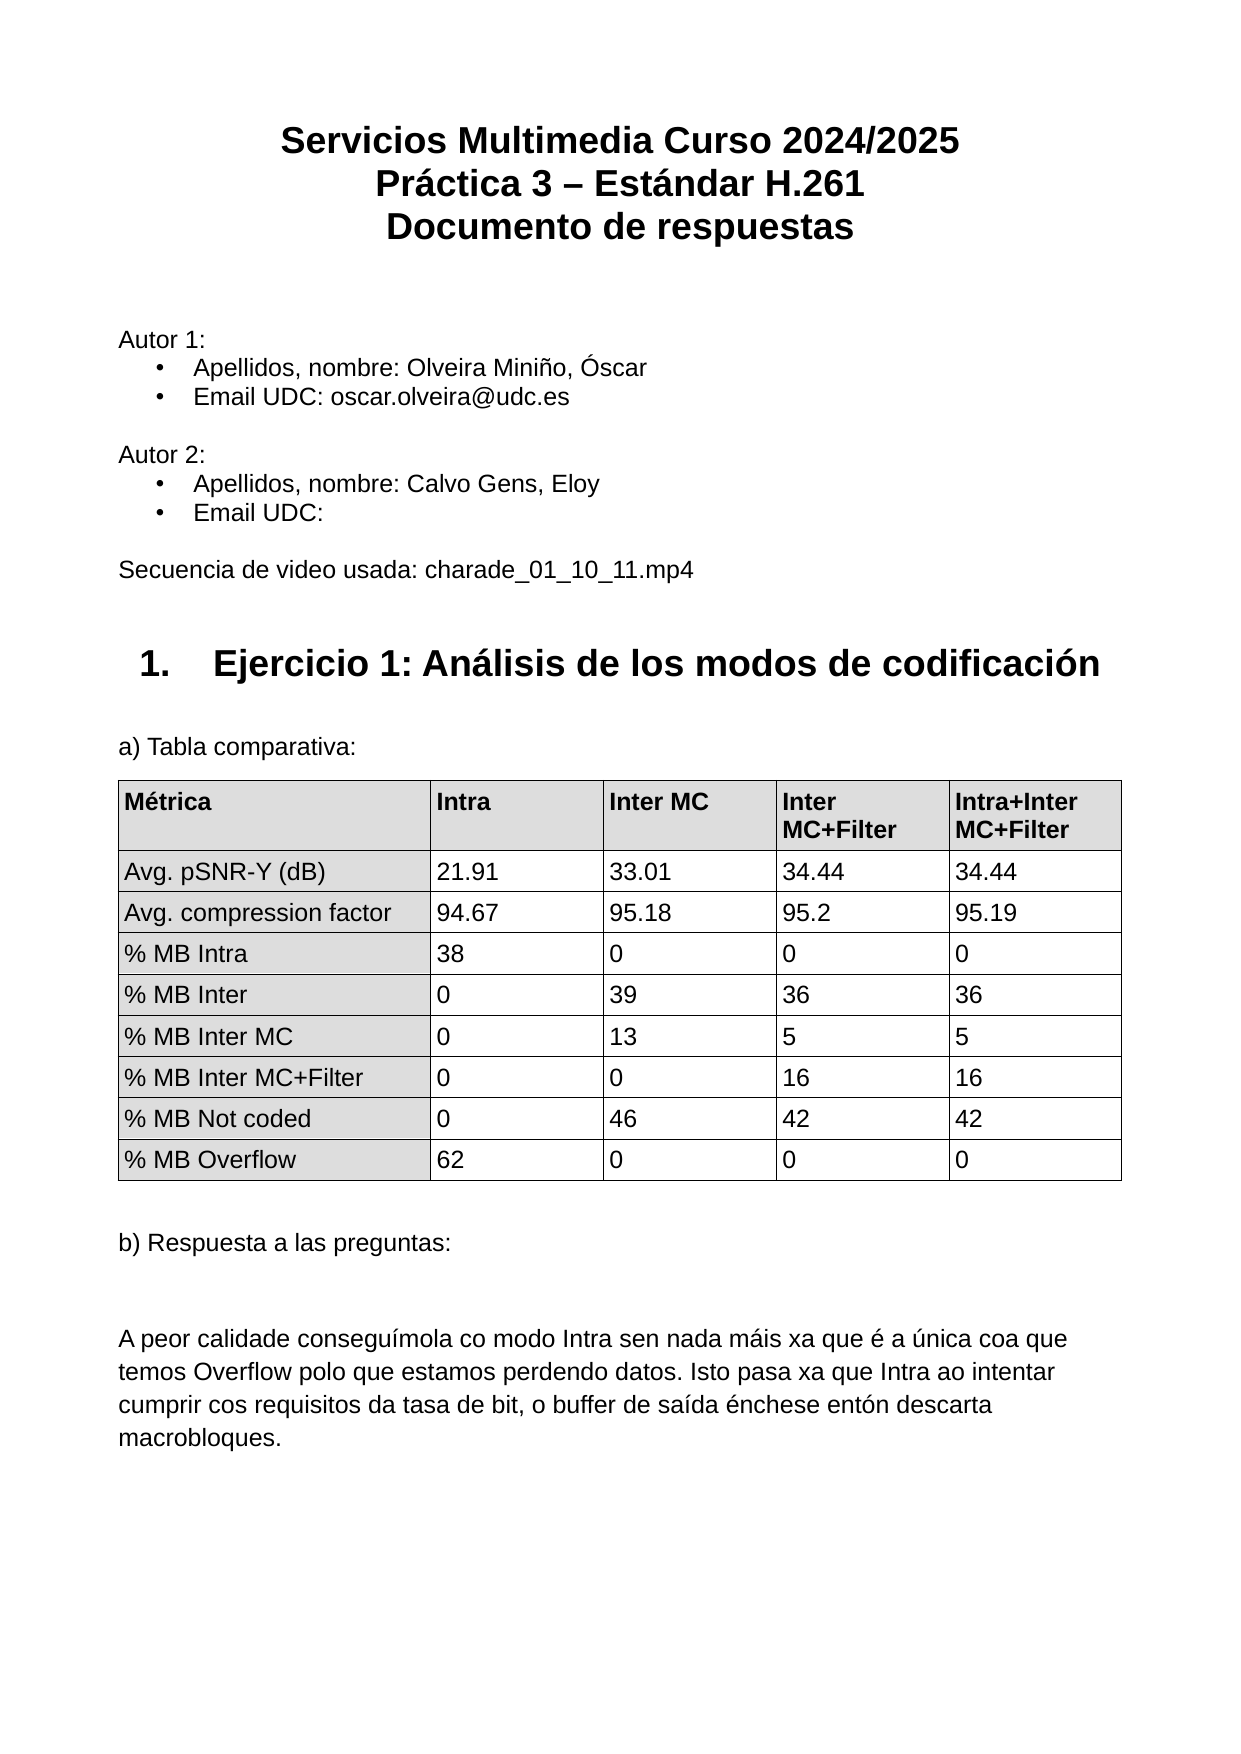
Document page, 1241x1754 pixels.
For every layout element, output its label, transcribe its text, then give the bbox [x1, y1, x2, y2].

table_cell 0 [431, 1057, 603, 1097]
table_cell Avg. compression factor [119, 892, 430, 932]
table_cell % MB Not coded [119, 1098, 430, 1138]
table_cell 0 [431, 975, 603, 1015]
table_cell 0 [777, 1140, 949, 1180]
table_cell 0 [950, 1140, 1121, 1180]
table_cell 94.67 [431, 892, 603, 932]
text a) Tabla comparativa: [118, 732, 1122, 761]
table_header Inter MC [604, 781, 776, 850]
list Apellidos, nombre: Calvo Gens, Eloy [156, 469, 1122, 497]
table_cell 0 [604, 933, 776, 973]
text A peor calidade conseguímola co modo Intra sen nada máis xa que é a única coa que temos Overflow polo que estamos perdendo datos. Isto pasa xa que Intra ao intentar cumprir cos requisitos da tasa de bit, o buffer de saída énchese entón descarta macrobloques. [118, 1323, 1122, 1451]
table_cell 0 [950, 933, 1121, 973]
text Documento de respuestas [118, 204, 1122, 247]
table_cell 13 [604, 1016, 776, 1056]
table_cell 36 [777, 975, 949, 1015]
table_cell 34.44 [777, 851, 949, 891]
list Email UDC: oscar.olveira@udc.es [156, 382, 1122, 411]
table_cell 42 [950, 1098, 1121, 1138]
table_cell 16 [950, 1057, 1121, 1097]
table_cell % MB Inter MC+Filter [119, 1057, 430, 1097]
table_cell 0 [604, 1140, 776, 1180]
text Autor 2: [118, 440, 1122, 469]
table_cell Avg. pSNR-Y (dB) [119, 851, 430, 891]
table_cell 39 [604, 975, 776, 1015]
table_cell % MB Intra [119, 933, 430, 973]
text b) Respuesta a las preguntas: [118, 1228, 1122, 1257]
table_cell % MB Inter MC [119, 1016, 430, 1056]
table_cell 95.18 [604, 892, 776, 932]
text Autor 1: [118, 325, 1122, 353]
table_cell 34.44 [950, 851, 1121, 891]
list Email UDC: [156, 497, 1122, 526]
table_header Métrica [119, 781, 430, 850]
table_cell 21.91 [431, 851, 603, 891]
table_cell 0 [777, 933, 949, 973]
table_header Intra [431, 781, 603, 850]
table_cell 0 [431, 1098, 603, 1138]
table_cell 36 [950, 975, 1121, 1015]
table_cell 5 [950, 1016, 1121, 1056]
table_cell 62 [431, 1140, 603, 1180]
table_cell 95.2 [777, 892, 949, 932]
text Servicios Multimedia Curso 2024/2025 [118, 118, 1122, 161]
table_cell 0 [604, 1057, 776, 1097]
table_cell 42 [777, 1098, 949, 1138]
table_cell 95.19 [950, 892, 1121, 932]
table_cell 38 [431, 933, 603, 973]
table_header Inter MC+Filter [777, 781, 949, 850]
text Secuencia de video usada: charade_01_10_11.mp4 [118, 555, 1122, 584]
table_cell 46 [604, 1098, 776, 1138]
table_cell 16 [777, 1057, 949, 1097]
table_cell 5 [777, 1016, 949, 1056]
table_header Intra+Inter MC+Filter [950, 781, 1121, 850]
table_cell 33.01 [604, 851, 776, 891]
table_cell % MB Inter [119, 975, 430, 1015]
table_cell % MB Overflow [119, 1140, 430, 1180]
text Práctica 3 – Estándar H.261 [118, 161, 1122, 204]
list Apellidos, nombre: Olveira Miniño, Óscar [156, 353, 1122, 382]
subtitle Ejercicio 1: Análisis de los modos de codificación [118, 641, 1122, 684]
table_cell 0 [431, 1016, 603, 1056]
